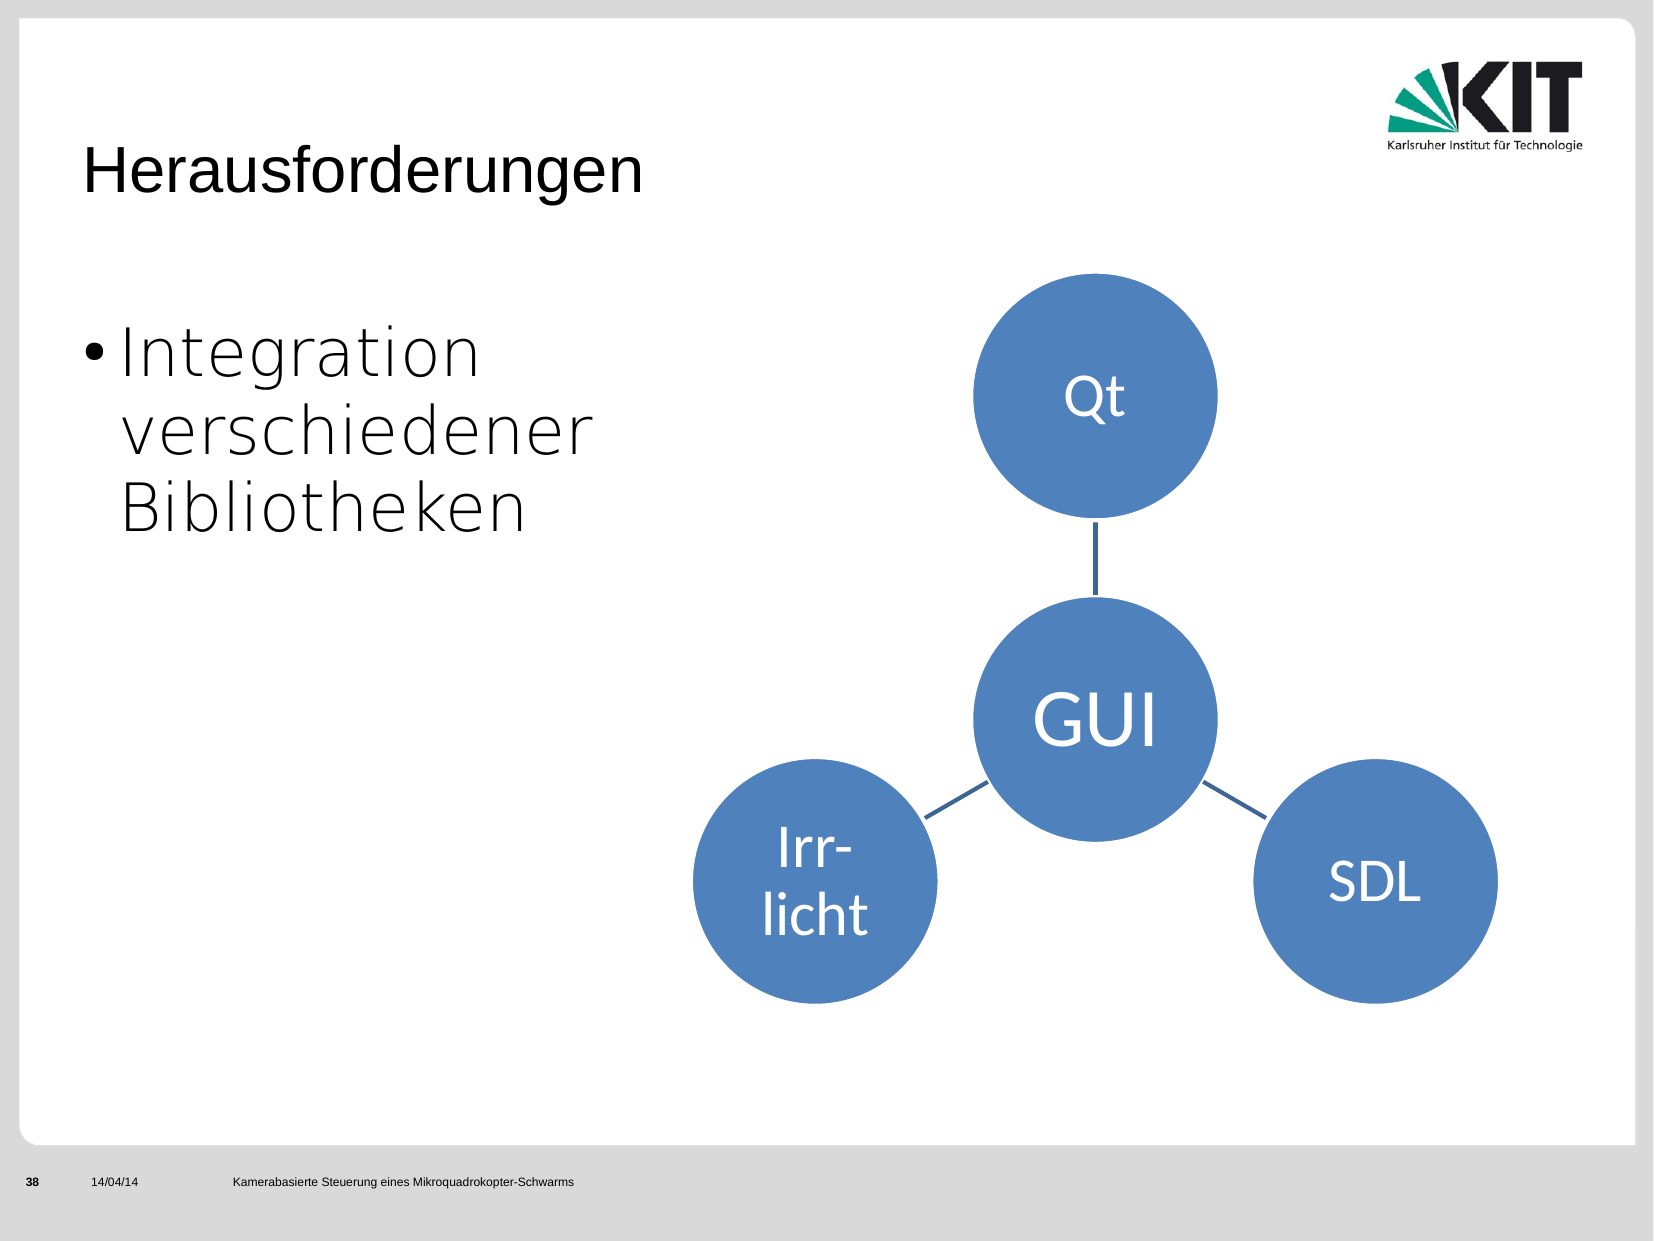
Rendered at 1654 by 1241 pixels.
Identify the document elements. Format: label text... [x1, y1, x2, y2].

subtitle Integration verschiedener Bibliotheken [82, 290, 626, 650]
title Herausforderungen [82, 49, 1571, 257]
text_box GUI [971, 595, 1220, 844]
text_box Qt [971, 271, 1220, 521]
text_box SDL [1251, 757, 1501, 1006]
text_box Irr-licht [690, 757, 940, 1006]
picture [0, 0, 1654, 1241]
